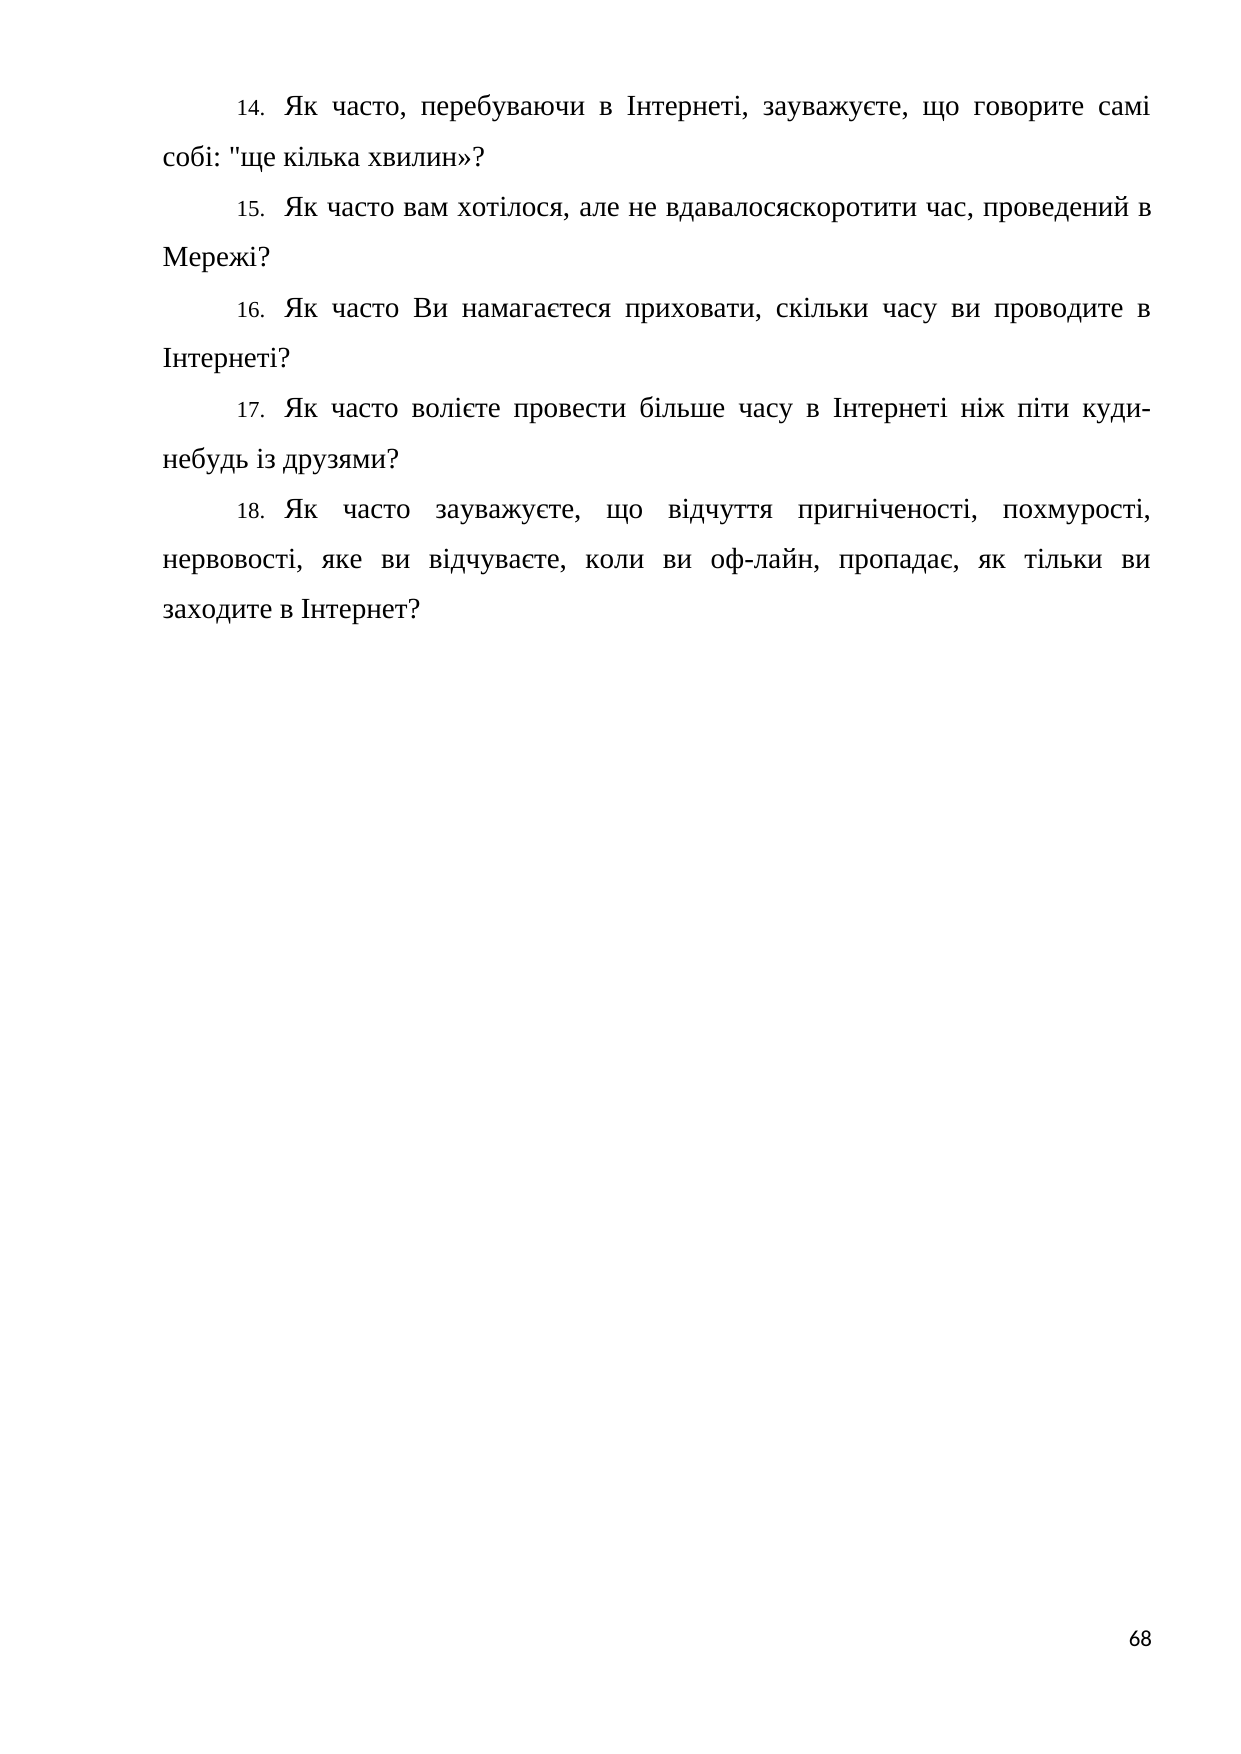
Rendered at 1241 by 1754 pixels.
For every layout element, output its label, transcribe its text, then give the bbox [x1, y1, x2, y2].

list Як часто зауважуєте, що відчуття пригніченості, похмурості, нервовості, яке ви відчуваєте, коли ви оф-лайн, пропадає, як тільки ви заходите в Інтернет? [162, 491, 1152, 625]
list Як часто, перебуваючи в Інтернеті, зауважуєте, що говорите самі собі: "ще кілька хвилин»? [162, 88, 1152, 172]
list Як часто Ви намагаєтеся приховати, скільки часу ви проводите в Інтернеті? [162, 290, 1152, 374]
list Як часто волієте провести більше часу в Інтернеті ніж піти куди-небудь із друзями? [162, 390, 1152, 474]
list Як часто вам хотілося, але не вдавалосяскоротити час, проведений в Мережі? [162, 189, 1152, 273]
